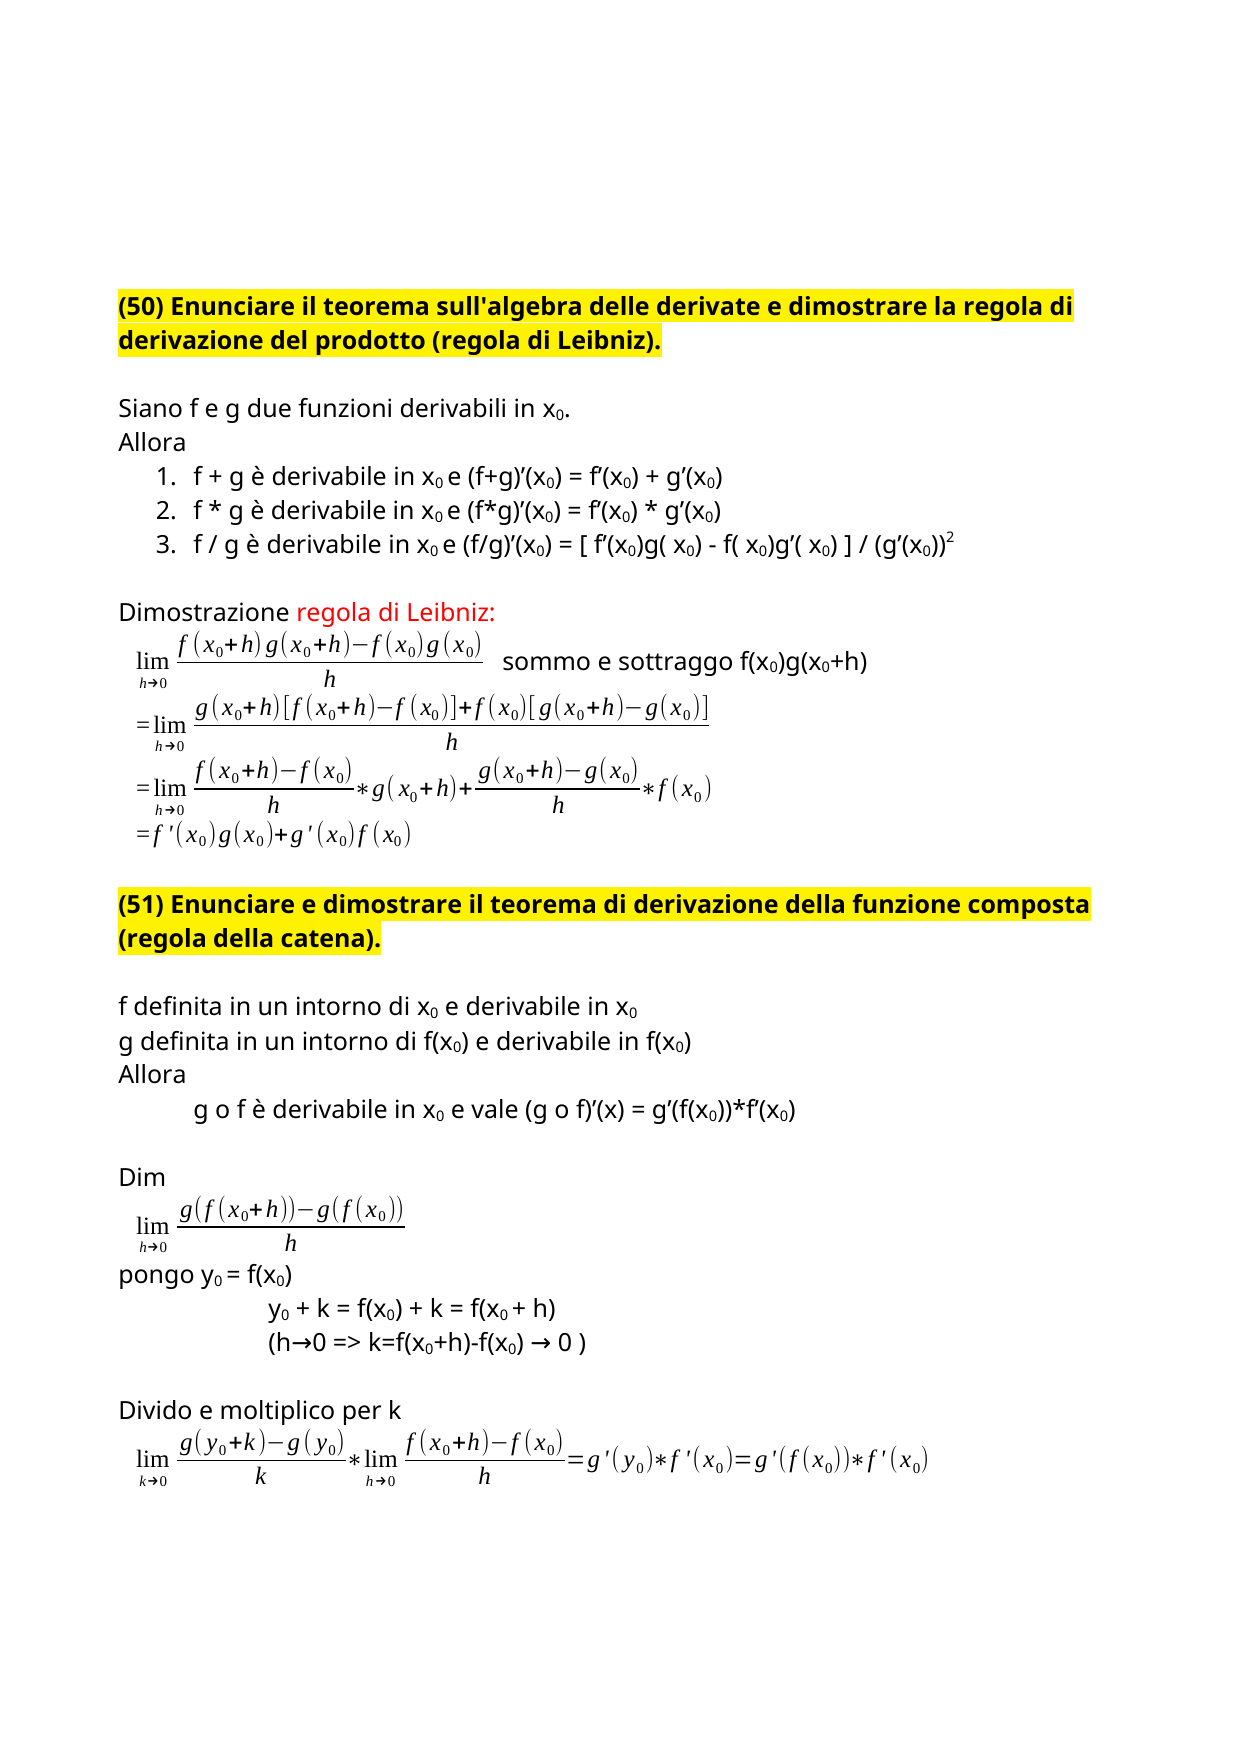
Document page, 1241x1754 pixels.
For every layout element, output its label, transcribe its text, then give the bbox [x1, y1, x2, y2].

text (h→0 => k=f(x0+h)-f(x0) → 0 ) [118, 1325, 1122, 1359]
text g o f è derivabile in x0 e vale (g o f)’(x) = g’(f(x0))*f’(x0) [118, 1091, 1122, 1125]
text sommo e sottraggo f(x0)g(x0+h) [118, 629, 1122, 692]
text (51) Enunciare e dimostrare il teorema di derivazione della funzione composta [118, 887, 1122, 921]
text Siano f e g due funzioni derivabili in x0. [118, 391, 1122, 425]
text derivazione del prodotto (regola di Leibniz). [118, 322, 1122, 357]
list f / g è derivabile in x0 e (f/g)’(x0) = [ f’(x0)g( x0) - f( x0)g’( x0) ] / (g’(x0))2 [156, 527, 1122, 561]
text y0 + k = f(x0) + k = f(x0 + h) [118, 1291, 1122, 1325]
text Allora [118, 1057, 1122, 1091]
text (50) Enunciare il teorema sull'algebra delle derivate e dimostrare la regola di [118, 288, 1122, 322]
list f + g è derivabile in x0 e (f+g)’(x0) = f’(x0) + g’(x0) [156, 459, 1122, 493]
text pongo y0 = f(x0) [118, 1257, 1122, 1291]
text (regola della catena). [118, 921, 1122, 955]
text g definita in un intorno di f(x0) e derivabile in f(x0) [118, 1023, 1122, 1057]
text Allora [118, 425, 1122, 459]
text f definita in un intorno di x0 e derivabile in x0 [118, 989, 1122, 1023]
text Divido e moltiplico per k [118, 1393, 1122, 1427]
list f * g è derivabile in x0 e (f*g)’(x0) = f’(x0) * g’(x0) [156, 493, 1122, 527]
text Dimostrazione regola di Leibniz: [118, 595, 1122, 629]
text Dim [118, 1159, 1122, 1193]
